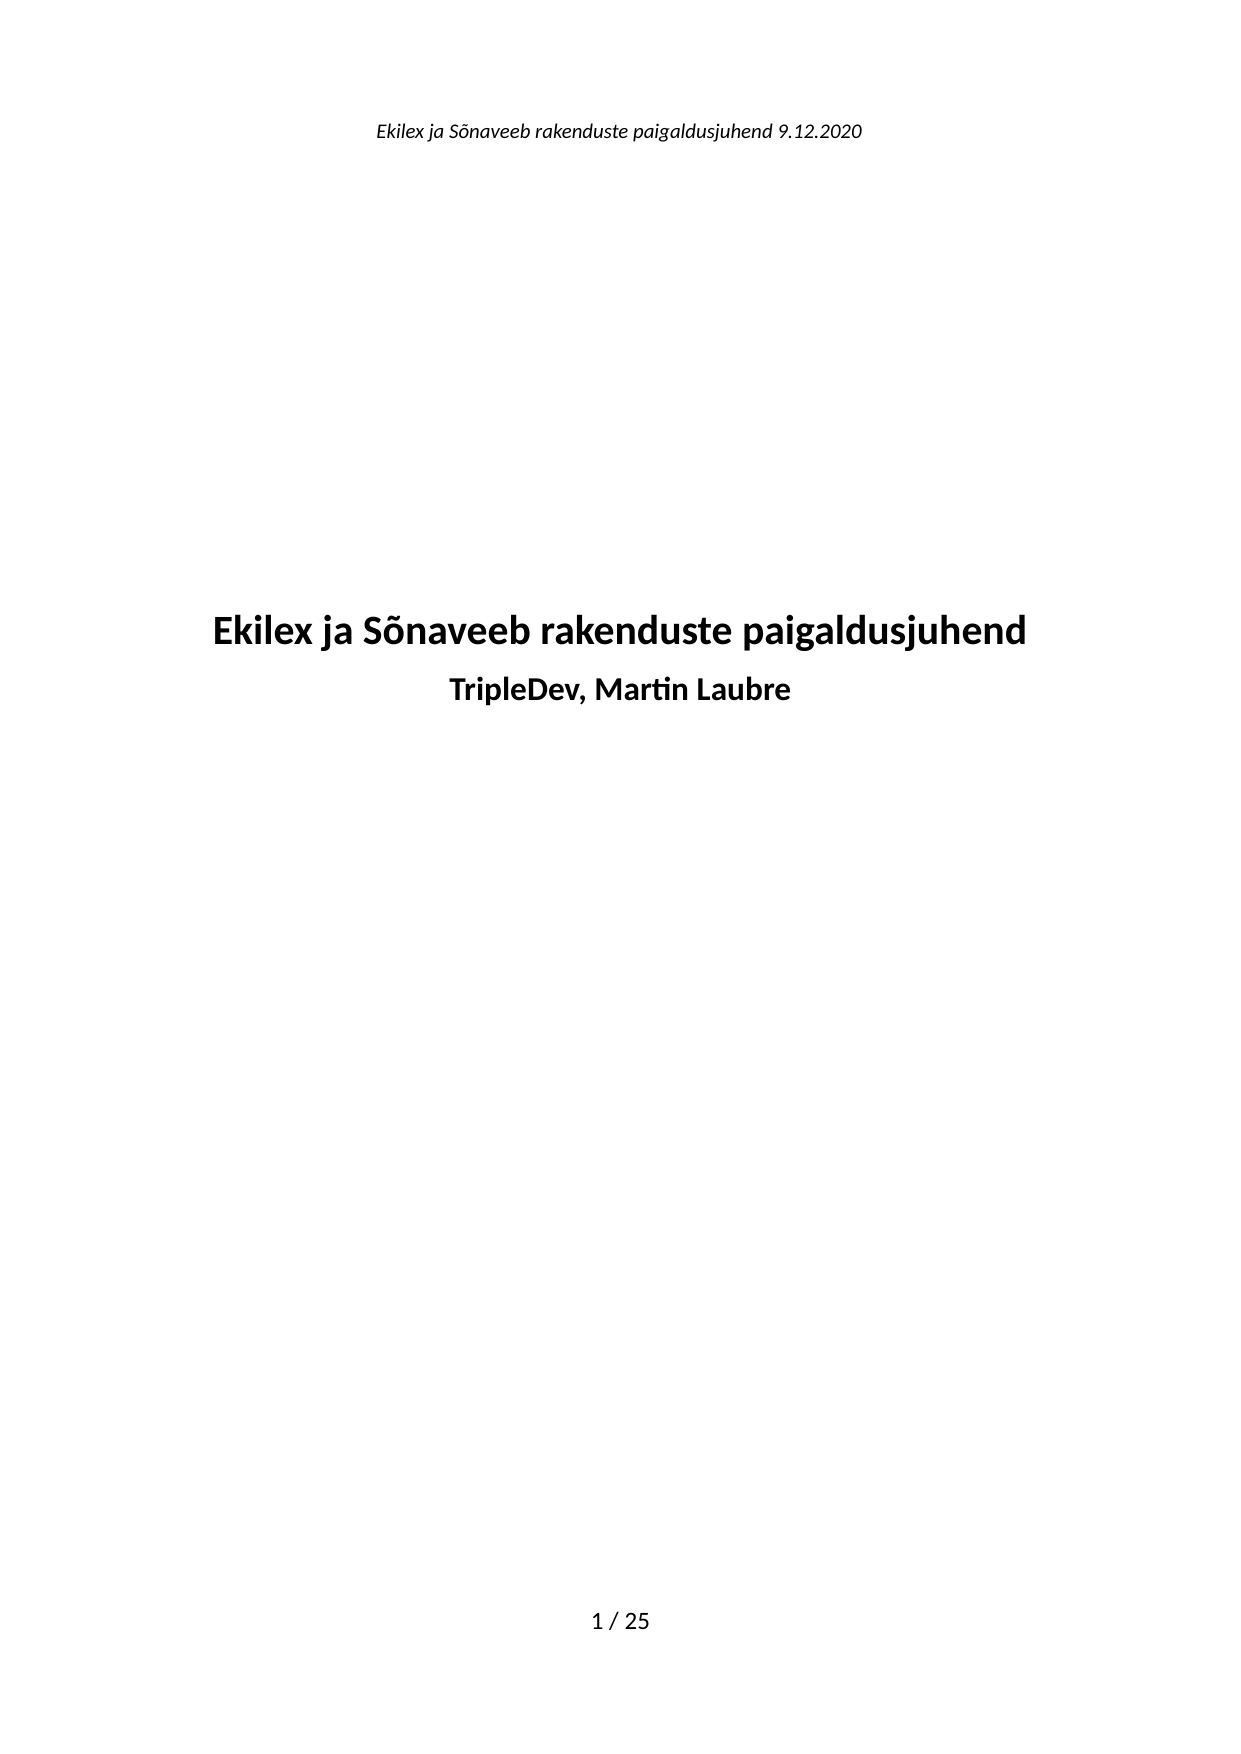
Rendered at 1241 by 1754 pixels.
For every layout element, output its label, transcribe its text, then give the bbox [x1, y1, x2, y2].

text Ekilex ja Sõnaveeb rakenduste paigaldusjuhend [118, 604, 1122, 655]
text TripleDev, Martin Laubre [118, 668, 1122, 708]
